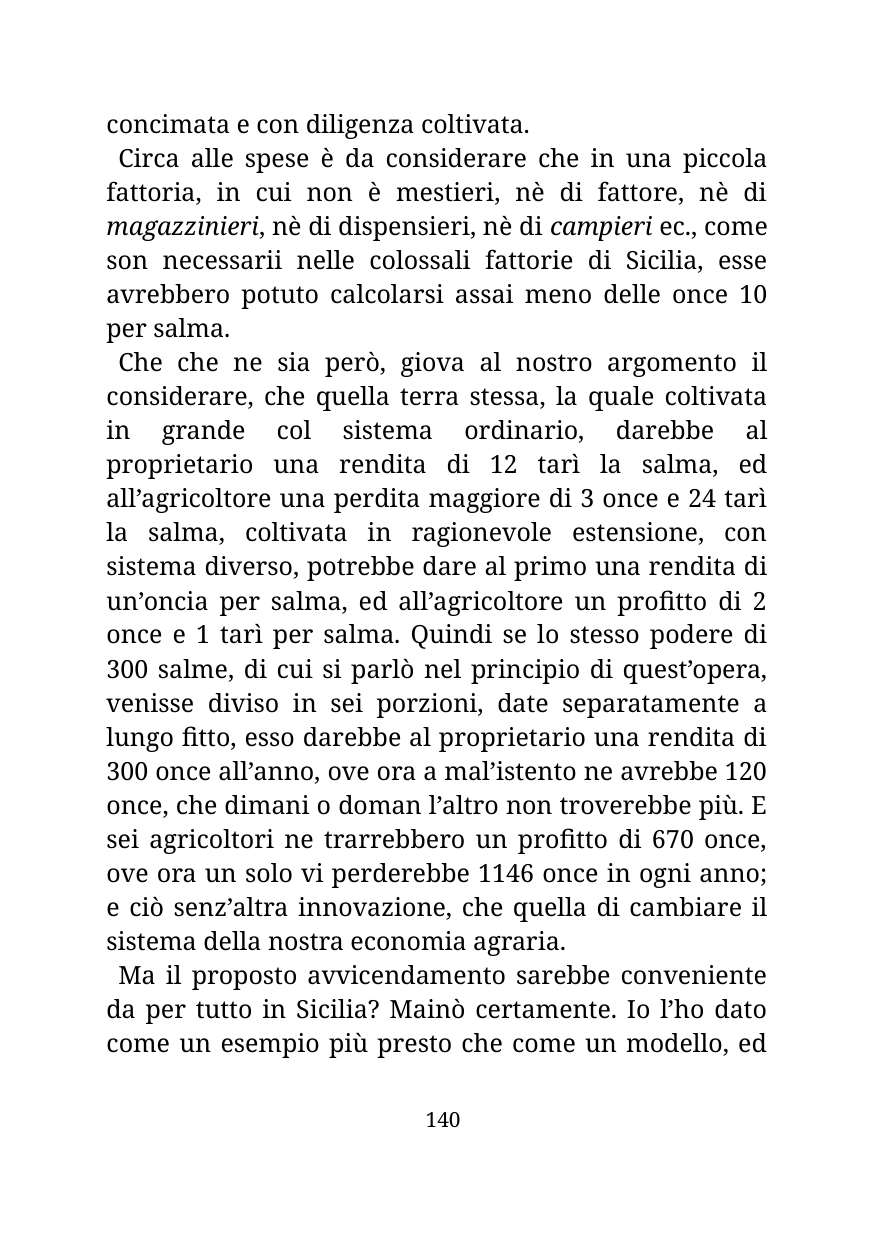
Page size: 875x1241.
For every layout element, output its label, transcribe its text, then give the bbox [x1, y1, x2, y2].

text Circa alle spese è da considerare che in una piccola fattoria, in cui non è mestieri, nè di fattore, nè di magazzinieri, nè di dispensieri, nè di campieri ec., come son necessarii nelle colossali fattorie di Sicilia, esse avrebbero potuto calcolarsi assai meno delle once 10 per salma. [106, 140, 768, 345]
text Che che ne sia però, giova al nostro argomento il considerare, che quella terra stessa, la quale coltivata in grande col sistema ordinario, darebbe al proprietario una rendita di 12 tarì la salma, ed all’agricoltore una perdita maggiore di 3 once e 24 tarì la salma, coltivata in ragionevole estensione, con sistema diverso, potrebbe dare al primo una rendita di un’oncia per salma, ed all’agricoltore un profitto di 2 once e 1 tarì per salma. Quindi se lo stesso podere di 300 salme, di cui si parlò nel principio di quest’opera, venisse diviso in sei porzioni, date separatamente a lungo fitto, esso darebbe al proprietario una rendita di 300 once all’anno, ove ora a mal’istento ne avrebbe 120 once, che dimani o doman l’altro non troverebbe più. E sei agricoltori ne trarrebbero un profitto di 670 once, ove ora un solo vi perderebbe 1146 once in ogni anno; e ciò senz’altra innovazione, che quella di cambiare il sistema della nostra economia agraria. [106, 345, 768, 958]
text concimata e con diligenza coltivata. [106, 106, 768, 140]
text Ma il proposto avvicendamento sarebbe conveniente da per tutto in Sicilia? Mainò certamente. Io l’ho dato come un esempio più presto che come un modello, ed [106, 958, 768, 1060]
